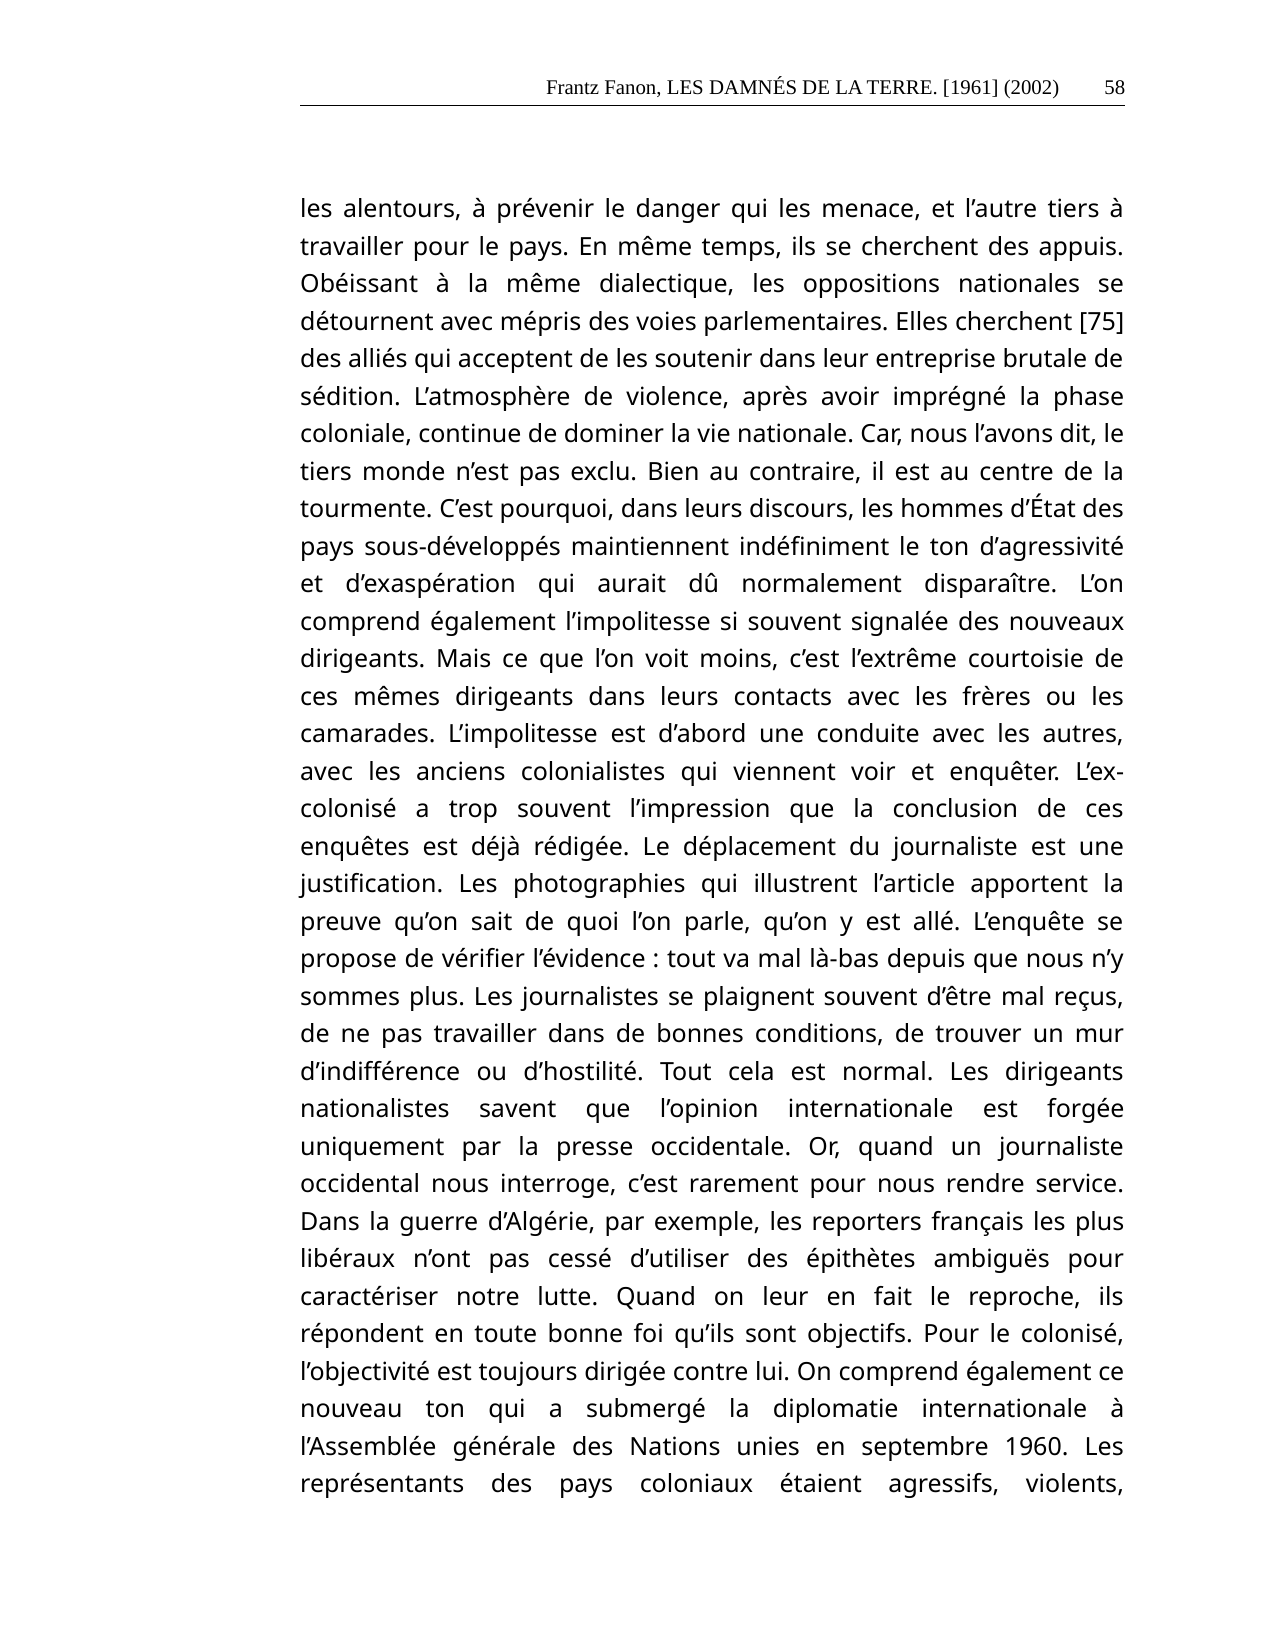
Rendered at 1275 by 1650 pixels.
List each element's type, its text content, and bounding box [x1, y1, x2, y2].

text les alentours, à prévenir le danger qui les menace, et l’autre tiers à travailler pour le pays. En même temps, ils se cherchent des appuis. Obéissant à la même dialectique, les oppositions nationales se détournent avec mépris des voies parlementaires. Elles cherchent [75] des alliés qui acceptent de les soutenir dans leur entreprise brutale de sédition. L’atmosphère de violence, après avoir imprégné la phase coloniale, continue de dominer la vie nationale. Car, nous l’avons dit, le tiers monde n’est pas exclu. Bien au contraire, il est au centre de la tourmente. C’est pourquoi, dans leurs discours, les hommes d’État des pays sous-développés maintiennent indéfiniment le ton d’agressivité et d’exaspération qui aurait dû normalement disparaître. L’on comprend également l’impolitesse si souvent signalée des nouveaux dirigeants. Mais ce que l’on voit moins, c’est l’extrême courtoisie de ces mêmes dirigeants dans leurs contacts avec les frères ou les camarades. L’impolitesse est d’abord une conduite avec les autres, avec les anciens colonialistes qui viennent voir et enquêter. L’ex-colonisé a trop souvent l’impression que la conclusion de ces enquêtes est déjà rédigée. Le déplacement du journaliste est une justification. Les photographies qui illustrent l’article apportent la preuve qu’on sait de quoi l’on parle, qu’on y est allé. L’enquête se propose de vérifier l’évidence : tout va mal là-bas depuis que nous n’y sommes plus. Les journalistes se plaignent souvent d’être mal reçus, de ne pas travailler dans de bonnes conditions, de trouver un mur d’indifférence ou d’hostilité. Tout cela est normal. Les dirigeants nationalistes savent que l’opinion internationale est forgée uniquement par la presse occidentale. Or, quand un journaliste occidental nous interroge, c’est rarement pour nous rendre service. Dans la guerre d’Algérie, par exemple, les reporters français les plus libéraux n’ont pas cessé d’utiliser des épithètes ambiguës pour caractériser notre lutte. Quand on leur en fait le reproche, ils répondent en toute bonne foi qu’ils sont objectifs. Pour le colonisé, l’objectivité est toujours dirigée contre lui. On comprend également ce nouveau ton qui a submergé la diplomatie internationale à l’Assemblée générale des Nations unies en septembre 1960. Les représentants des pays coloniaux étaient agressifs, violents, [300, 187, 1125, 1500]
